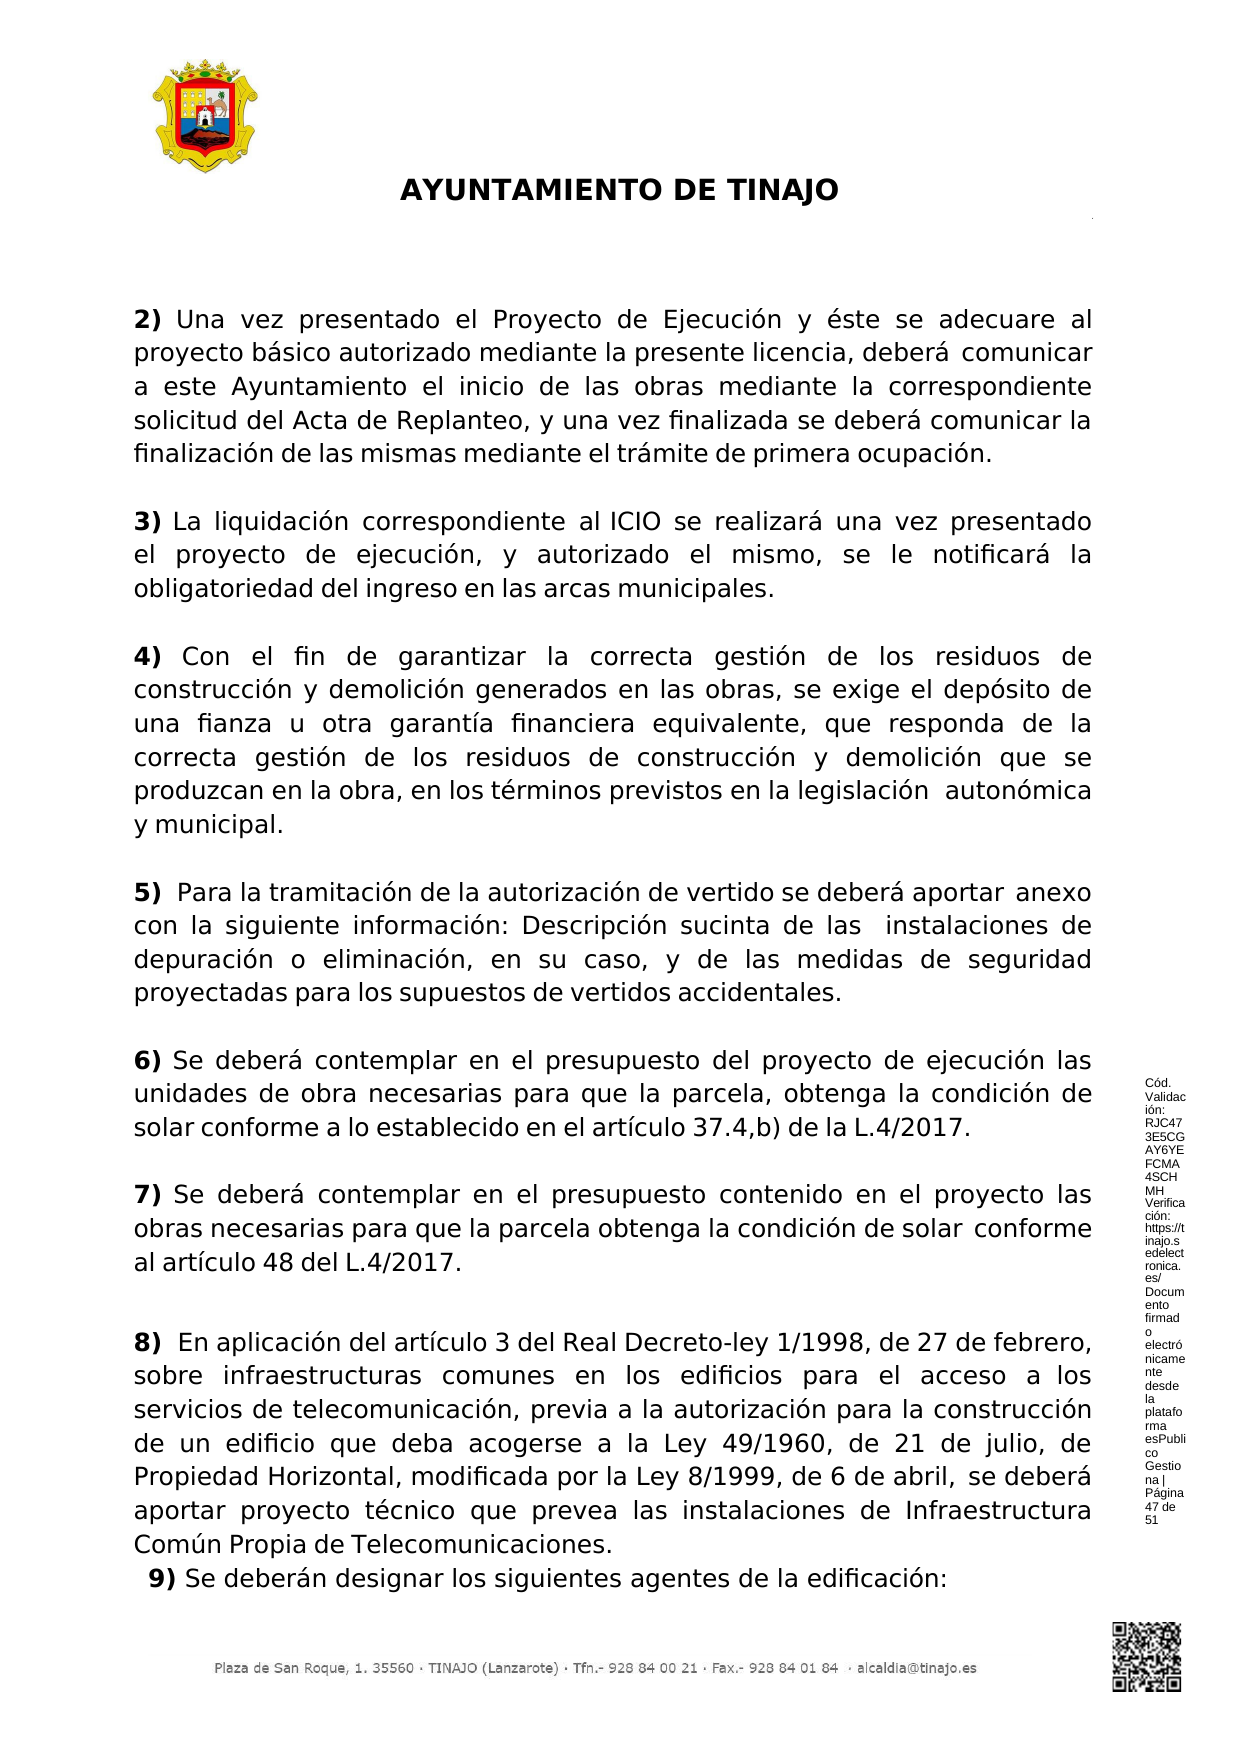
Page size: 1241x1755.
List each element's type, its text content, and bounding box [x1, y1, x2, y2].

list Se deberán designar los siguientes agentes de la edificación: [148, 1564, 1132, 1593]
list En aplicación del artículo 3 del Real Decreto-ley 1/1998, de 27 de febrero, sobre infraestructuras comunes en los edificios para el acceso a los servicios de telecomunicación, previa a la autorización para la construcción de un edificio que deba acogerse a la Ley 49/1960, de 21 de julio, de Propiedad Horizontal, modificada por la Ley 8/1999, de 6 de abril, se deberá aportar proyecto técnico que prevea las instalaciones de Infraestructura Común Propia de Telecomunicaciones. [133, 1328, 1092, 1559]
list Con el fin de garantizar la correcta gestión de los residuos de construcción y demolición generados en las obras, se exige el depósito de una fianza u otra garantía financiera equivalente, que responda de la correcta gestión de los residuos de construcción y demolición que se produzcan en la obra, en los términos previstos en la legislación autonómica y municipal. [133, 642, 1093, 839]
text Documento firmado electrónicamente desde la plataforma esPublico Gestiona | Página 47 de 51 [1145, 1285, 1186, 1527]
list Para la tramitación de la autorización de vertido se deberá aportar anexo con la siguiente información: Descripción sucinta de las instalaciones de depuración o eliminación, en su caso, y de las medidas de seguridad proyectadas para los supuestos de vertidos accidentales. [133, 878, 1092, 1008]
list Una vez presentado el Proyecto de Ejecución y éste se adecuare al proyecto básico autorizado mediante la presente licencia, deberá comunicar a este Ayuntamiento el inicio de las obras mediante la correspondiente solicitud del Acta de Replanteo, y una vez finalizada se deberá comunicar la finalización de las mismas mediante el trámite de primera ocupación. [133, 305, 1093, 469]
list Se deberá contemplar en el presupuesto del proyecto de ejecución las unidades de obra necesarias para que la parcela, obtenga la condición de solar conforme a lo establecido en el artículo 37.4,b) de la L.4/2017. [133, 1046, 1092, 1142]
text Cód. Validación: RJC473E5CGAY6YEFCMA4SCHMH [1145, 1077, 1186, 1198]
list Se deberá contemplar en el presupuesto contenido en el proyecto las obras necesarias para que la parcela obtenga la condición de solar conforme al artículo 48 del L.4/2017. [133, 1181, 1093, 1277]
list La liquidación correspondiente al ICIO se realizará una vez presentado el proyecto de ejecución, y autorizado el mismo, se le notificará la obligatoriedad del ingreso en las arcas municipales. [133, 507, 1092, 603]
text Verificación: https://tinajo.sedelectronica.es/ [1145, 1198, 1186, 1285]
